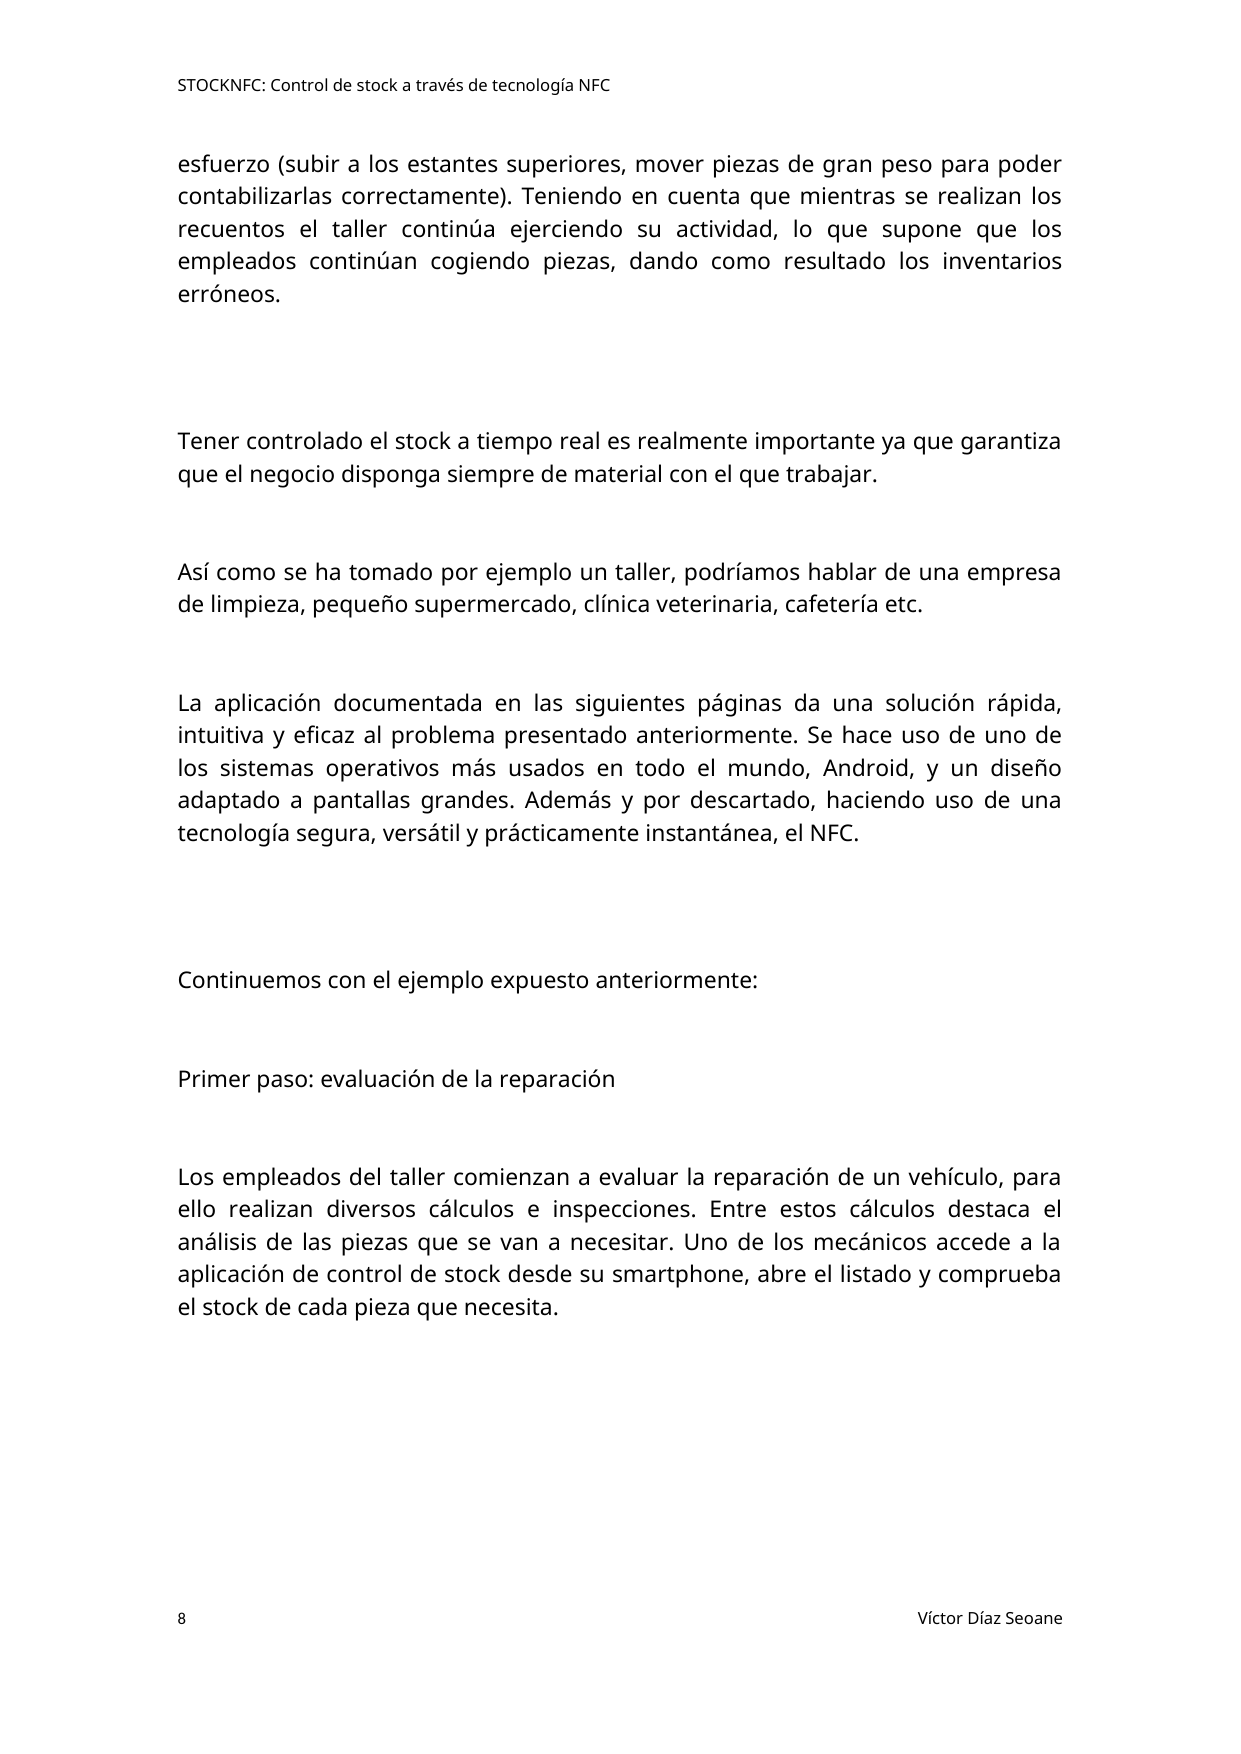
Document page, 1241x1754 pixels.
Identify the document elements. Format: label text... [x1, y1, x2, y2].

text esfuerzo (subir a los estantes superiores, mover piezas de gran peso para poder contabilizarlas correctamente). Teniendo en cuenta que mientras se realizan los recuentos el taller continúa ejerciendo su actividad, lo que supone que los empleados continúan cogiendo piezas, dando como resultado los inventarios erróneos. [177, 148, 1063, 309]
text Primer paso: evaluación de la reparación [177, 1063, 1063, 1094]
text Continuemos con el ejemplo expuesto anteriormente: [177, 964, 1063, 996]
text La aplicación documentada en las siguientes páginas da una solución rápida, intuitiva y eficaz al problema presentado anteriormente. Se hace uso de uno de los sistemas operativos más usados en todo el mundo, Android, y un diseño adaptado a pantallas grandes. Además y por descartado, haciendo uso de una tecnología segura, versátil y prácticamente instantánea, el NFC. [177, 687, 1063, 848]
text Los empleados del taller comienzan a evaluar la reparación de un vehículo, para ello realizan diversos cálculos e inspecciones. Entre estos cálculos destaca el análisis de las piezas que se van a necesitar. Uno de los mecánicos accede a la aplicación de control de stock desde su smartphone, abre el listado y comprueba el stock de cada pieza que necesita. [177, 1161, 1063, 1322]
text Así como se ha tomado por ejemplo un taller, podríamos hablar de una empresa de limpieza, pequeño supermercado, clínica veterinaria, cafetería etc. [177, 556, 1063, 620]
text Tener controlado el stock a tiempo real es realmente importante ya que garantiza que el negocio disponga siempre de material con el que trabajar. [177, 425, 1063, 489]
